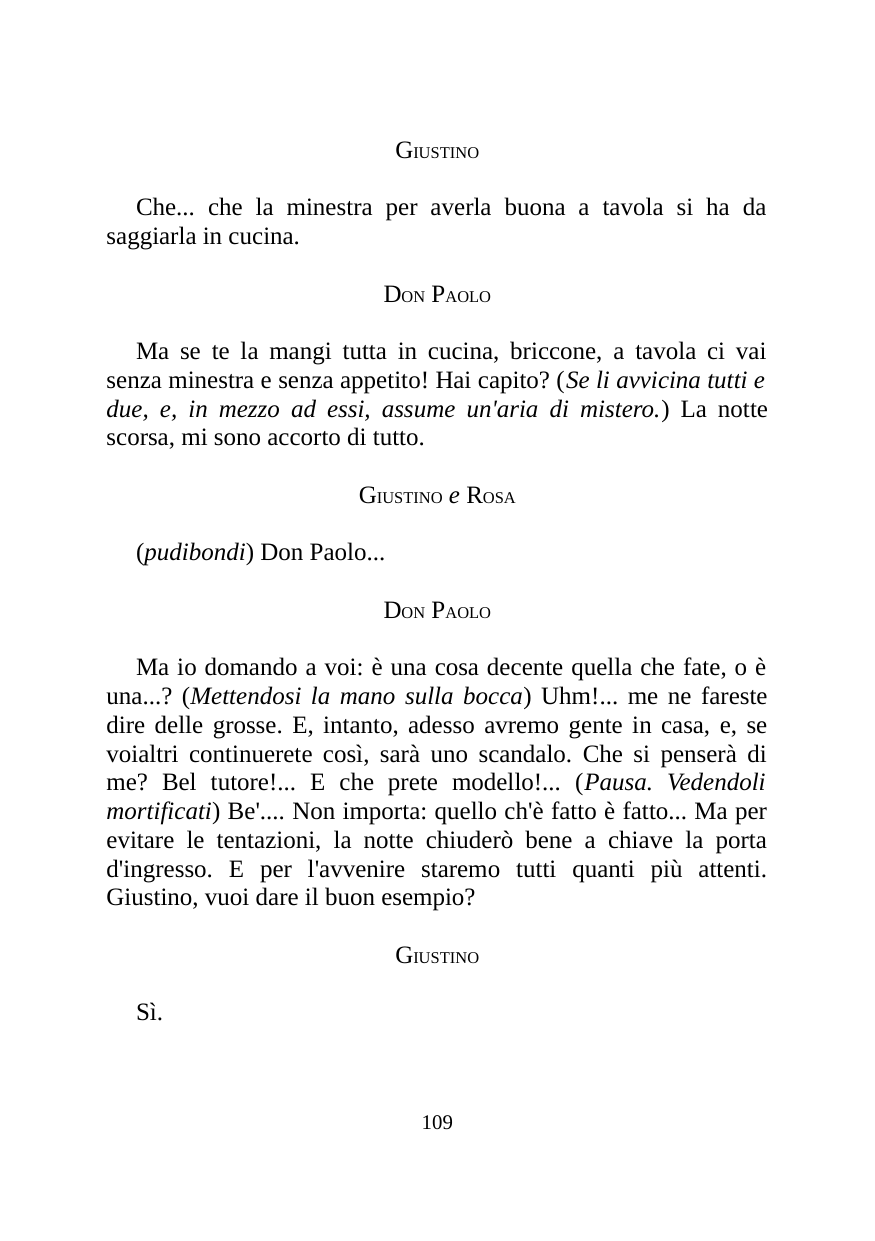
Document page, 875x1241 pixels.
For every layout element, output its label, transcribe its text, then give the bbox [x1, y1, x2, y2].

text Sì. [106, 997, 768, 1026]
text (pudibondi) Don Paolo... [106, 537, 768, 566]
text Don Paolo [106, 595, 768, 624]
text Giustino [106, 135, 768, 164]
text Giustino [106, 940, 768, 969]
text Che... che la minestra per averla buona a tavola si ha da saggiarla in cucina. [106, 192, 768, 250]
text Don Paolo [106, 279, 768, 307]
text Ma io domando a voi: è una cosa decente quella che fate, o è una...? (Mettendosi la mano sulla bocca) Uhm!... me ne fareste dire delle grosse. E, intanto, adesso avremo gente in casa, e, se voialtri continuerete così, sarà uno scandalo. Che si penserà di me? Bel tutore!... E che prete modello!... (Pausa. Vedendoli mortificati) Be'.... Non importa: quello ch'è fatto è fatto... Ma per evitare le tentazioni, la notte chiuderò bene a chiave la porta d'ingresso. E per l'avvenire staremo tutti quanti più attenti. Giustino, vuoi dare il buon esempio? [106, 652, 768, 911]
text Giustino e Rosa [106, 480, 768, 509]
text Ma se te la mangi tutta in cucina, briccone, a tavola ci vai senza minestra e senza appetito! Hai capito? (Se li avvicina tutti e due, e, in mezzo ad essi, assume un'aria di mistero.) La notte scorsa, mi sono accorto di tutto. [106, 336, 768, 451]
